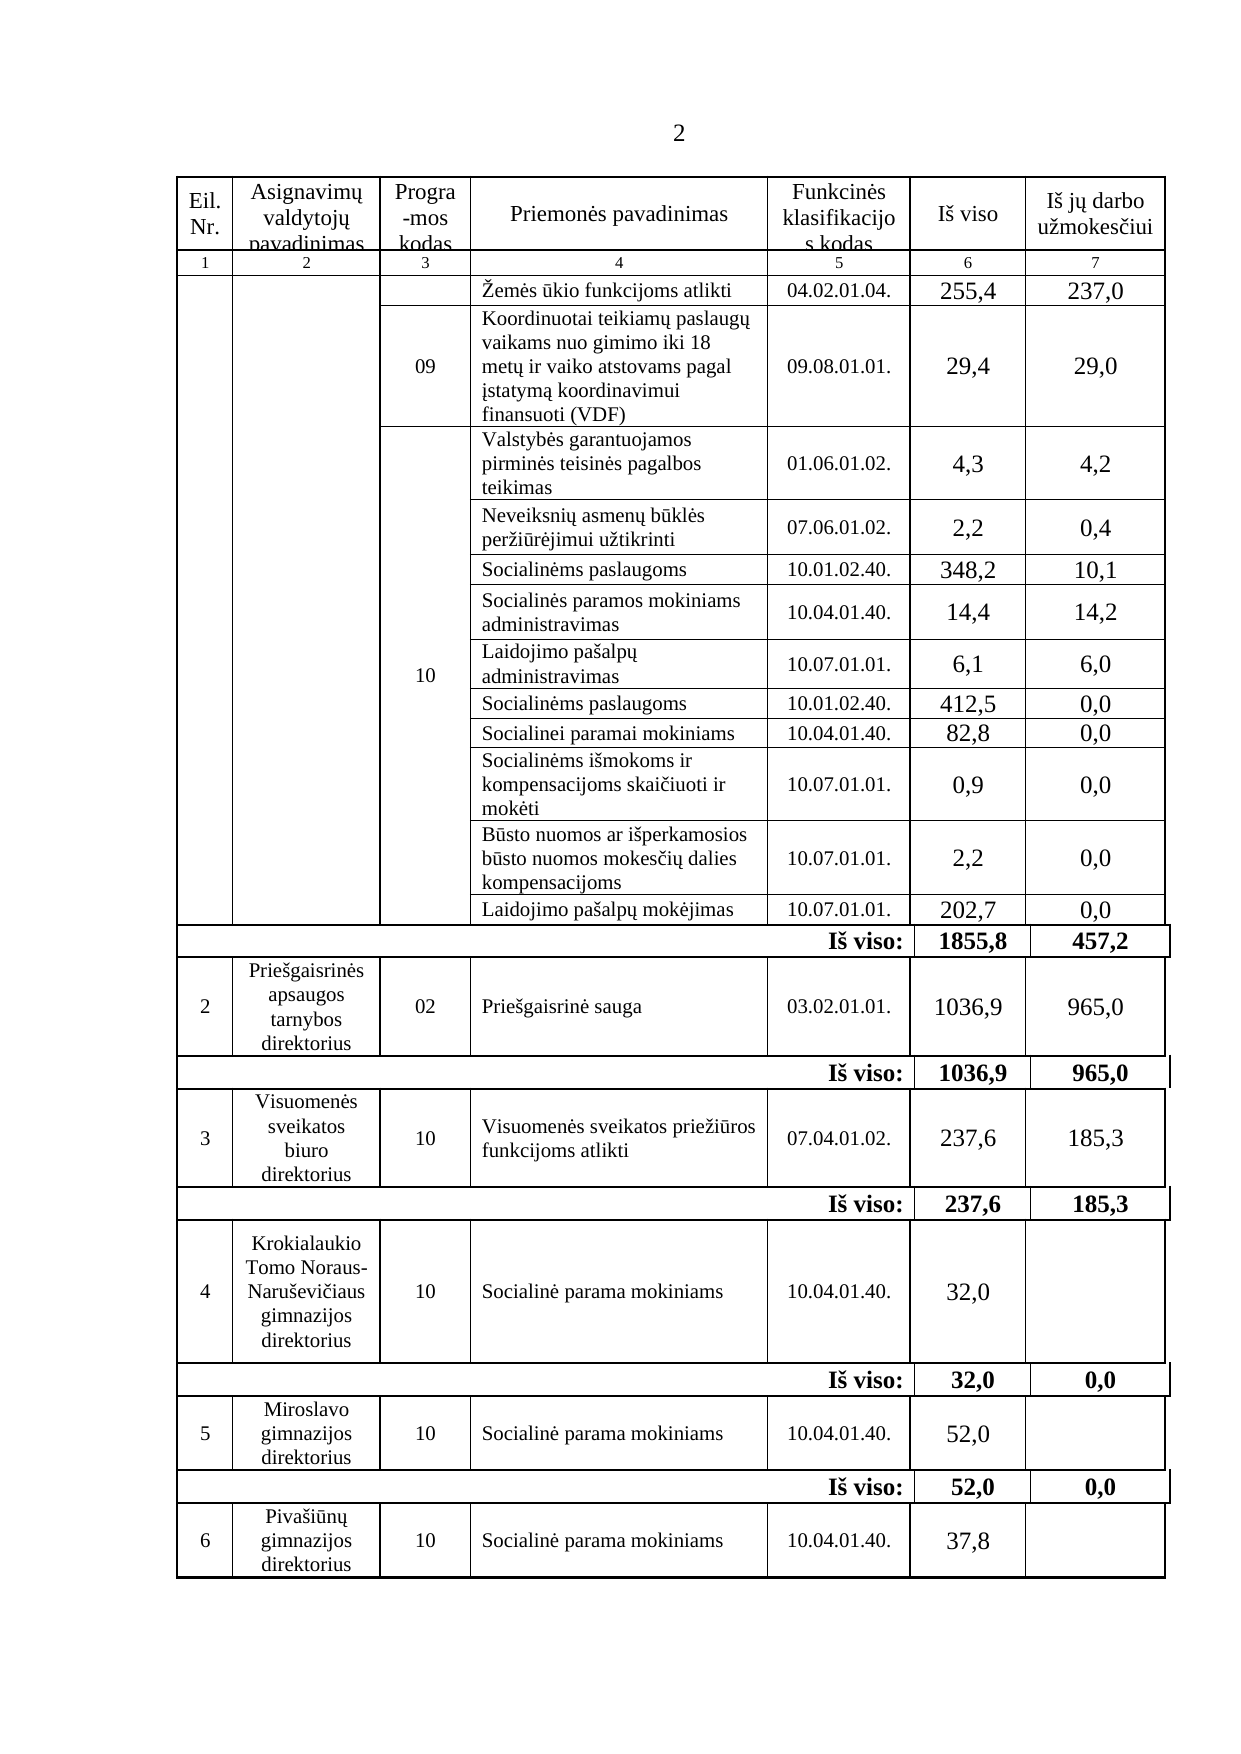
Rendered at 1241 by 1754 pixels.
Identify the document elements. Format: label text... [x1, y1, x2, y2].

table_cell [1171, 1362, 1199, 1395]
table_cell Iš viso: [178, 1188, 914, 1218]
table_cell 0,0 [1031, 1469, 1169, 1502]
table_cell Iš viso: [178, 1471, 914, 1502]
table_cell 3 [381, 251, 470, 275]
table_cell Krokialaukio Tomo Noraus-Naruševičiaus gimnazijos direktorius [233, 1221, 379, 1362]
table_cell Socialinė parama mokiniams [471, 1221, 767, 1362]
table_cell [1171, 1469, 1199, 1502]
table_cell 01.06.01.02. [768, 427, 909, 499]
table_cell Visuomenės sveikatos biuro direktorius [233, 1090, 379, 1186]
table_cell 6 [911, 251, 1025, 275]
table_cell 0,0 [1026, 689, 1164, 717]
table_cell 02 [381, 958, 470, 1054]
table_cell [1171, 1186, 1199, 1218]
table_cell 10.01.02.40. [768, 689, 909, 717]
table_cell [1194, 1395, 1199, 1469]
table_cell 0,4 [1026, 500, 1164, 554]
table_cell [1194, 426, 1199, 499]
table_cell 2,2 [911, 821, 1025, 894]
table_cell 237,0 [1026, 276, 1164, 305]
table_cell [233, 276, 379, 923]
table_cell 457,2 [1031, 926, 1169, 956]
table_cell [1194, 956, 1199, 1054]
table_cell [1171, 1055, 1199, 1087]
table_cell 6 [178, 1504, 232, 1576]
table_cell 2 [233, 251, 379, 275]
table_cell 10.07.01.01. [768, 821, 909, 894]
table_cell 10.04.01.40. [768, 719, 909, 747]
table_cell 09.08.01.01. [768, 306, 909, 426]
table_cell 4,2 [1026, 427, 1164, 499]
table_cell 348,2 [911, 555, 1025, 584]
table_cell [1166, 554, 1193, 584]
table_cell Valstybės garantuojamos pirminės teisinės pagalbos teikimas [471, 427, 767, 499]
table_header Funkcinės klasifikacijos kodas [768, 178, 909, 249]
table_cell Miroslavo gimnazijos direktorius [233, 1397, 379, 1469]
table_cell [1194, 275, 1199, 305]
table_cell Socialinė parama mokiniams [471, 1504, 767, 1576]
table_cell 3 [178, 1090, 232, 1186]
table_cell [381, 276, 470, 305]
table_cell 5 [178, 1397, 232, 1469]
table_cell 255,4 [911, 276, 1025, 305]
table_cell 0,0 [1026, 895, 1164, 923]
table_cell [1194, 639, 1199, 688]
table_cell Priešgaisrinės apsaugos tarnybos direktorius [233, 958, 379, 1054]
table_header Eil. Nr. [178, 178, 232, 249]
table_cell [1194, 688, 1199, 717]
table_cell 1036,9 [915, 1057, 1030, 1087]
table_cell [1194, 718, 1199, 747]
table_cell Socialinei paramai mokiniams [471, 719, 767, 747]
table_cell [1194, 554, 1199, 584]
table_cell [1194, 1502, 1199, 1576]
table_header [1194, 176, 1199, 220]
table_cell 237,6 [911, 1090, 1025, 1186]
table_cell [1194, 894, 1199, 923]
table_cell 185,3 [1026, 1090, 1164, 1186]
table_cell 10.04.01.40. [768, 585, 909, 638]
table_cell 5 [768, 251, 909, 275]
table_cell 14,2 [1026, 585, 1164, 638]
table_cell 07.06.01.02. [768, 500, 909, 554]
table_cell [1194, 747, 1199, 820]
table_cell 10 [381, 1090, 470, 1186]
table_cell 7 [1026, 251, 1164, 275]
table_cell 10 [381, 427, 470, 923]
table_header Iš viso [911, 178, 1025, 249]
table_cell 1 [178, 251, 232, 275]
table_cell 4,3 [911, 427, 1025, 499]
table_cell 09 [381, 306, 470, 426]
table_cell [1026, 1504, 1164, 1576]
table_header Asignavimų valdytojų pavadinimas [233, 178, 379, 249]
table_cell 52,0 [915, 1471, 1030, 1502]
table_cell [1194, 305, 1199, 426]
table_cell 4 [178, 1221, 232, 1362]
table_cell [1166, 820, 1193, 894]
table_cell 4 [471, 251, 767, 275]
table_cell 0,0 [1026, 821, 1164, 894]
table_cell [1166, 584, 1193, 638]
table_cell Socialinėms išmokoms ir kompensacijoms skaičiuoti ir mokėti [471, 748, 767, 820]
table_cell 0,9 [911, 748, 1025, 820]
table_cell 10 [381, 1397, 470, 1469]
table_cell 10.07.01.01. [768, 895, 909, 923]
table_cell [1166, 1219, 1193, 1362]
table_cell [1166, 688, 1193, 717]
table_cell 10 [381, 1504, 470, 1576]
table_cell 237,6 [915, 1188, 1030, 1218]
table_cell Laidojimo pašalpų administravimas [471, 640, 767, 688]
table_cell 1855,8 [915, 926, 1030, 956]
table_cell 1036,9 [911, 958, 1025, 1054]
table_header [1166, 176, 1170, 220]
table_cell 6,1 [911, 640, 1025, 688]
table_cell 10.04.01.40. [768, 1221, 909, 1362]
table_cell [1166, 894, 1193, 923]
table_cell [1166, 1395, 1193, 1469]
table_cell 03.02.01.01. [768, 958, 909, 1054]
table_cell [1166, 220, 1193, 249]
table_cell [1194, 499, 1199, 554]
table_cell [1194, 584, 1199, 638]
table_cell [178, 276, 232, 923]
table_cell [1026, 1221, 1164, 1362]
table_cell 965,0 [1031, 1055, 1169, 1087]
table_cell [1166, 249, 1193, 275]
table_cell 32,0 [915, 1364, 1030, 1395]
table_cell Būsto nuomos ar išperkamosios būsto nuomos mokesčių dalies kompensacijoms [471, 821, 767, 894]
table_cell 10.01.02.40. [768, 555, 909, 584]
table_cell Socialinė parama mokiniams [471, 1397, 767, 1469]
table_cell 37,8 [911, 1504, 1025, 1576]
table_cell 185,3 [1031, 1186, 1169, 1218]
table_header Priemonės pavadinimas [471, 178, 767, 249]
table_cell [1026, 1397, 1164, 1469]
table_cell 10,1 [1026, 555, 1164, 584]
table_cell Pivašiūnų gimnazijos direktorius [233, 1504, 379, 1576]
table_cell 965,0 [1026, 958, 1164, 1054]
table_cell Žemės ūkio funkcijoms atlikti [471, 276, 767, 305]
table_cell 10.07.01.01. [768, 640, 909, 688]
table_cell Socialinėms paslaugoms [471, 689, 767, 717]
table_cell 82,8 [911, 719, 1025, 747]
table_cell Visuomenės sveikatos priežiūros funkcijoms atlikti [471, 1090, 767, 1186]
table_header Progra-mos kodas [381, 178, 470, 249]
table_cell 14,4 [911, 585, 1025, 638]
table_cell [1194, 1088, 1199, 1186]
table_cell [1166, 747, 1193, 820]
table_cell 10.07.01.01. [768, 748, 909, 820]
table_cell [1194, 820, 1199, 894]
table_cell Socialinės paramos mokiniams administravimas [471, 585, 767, 638]
table_cell 2,2 [911, 500, 1025, 554]
table_cell 10.04.01.40. [768, 1397, 909, 1469]
table_header [1170, 176, 1193, 220]
table_cell 2 [178, 958, 232, 1054]
table_cell 6,0 [1026, 640, 1164, 688]
table_cell Koordinuotai teikiamų paslaugų vaikams nuo gimimo iki 18 metų ir vaiko atstovams pagal įstatymą koordinavimui finansuoti (VDF) [471, 306, 767, 426]
table_cell [1194, 249, 1199, 275]
table_cell 07.04.01.02. [768, 1090, 909, 1186]
table_cell 202,7 [911, 895, 1025, 923]
table_cell 0,0 [1031, 1362, 1169, 1395]
table_cell [1194, 1219, 1199, 1362]
table_cell [1166, 426, 1193, 499]
table_cell Priešgaisrinė sauga [471, 958, 767, 1054]
table_cell [1171, 924, 1199, 956]
table_cell 04.02.01.04. [768, 276, 909, 305]
table_cell [1166, 1088, 1193, 1186]
table_cell 29,4 [911, 306, 1025, 426]
table_cell 0,0 [1026, 719, 1164, 747]
table_cell [1166, 956, 1193, 1054]
table_cell [1166, 639, 1193, 688]
table_cell 52,0 [911, 1397, 1025, 1469]
table_cell Laidojimo pašalpų mokėjimas [471, 895, 767, 923]
table_cell [1166, 499, 1193, 554]
table_cell [1194, 220, 1199, 249]
table_header Iš jų darbo užmokesčiui [1026, 178, 1164, 249]
table_cell 32,0 [911, 1221, 1025, 1362]
table_cell 29,0 [1026, 306, 1164, 426]
table_cell [1166, 718, 1193, 747]
table_cell Iš viso: [178, 1364, 914, 1395]
table_cell [1166, 1502, 1193, 1576]
table_cell Socialinėms paslaugoms [471, 555, 767, 584]
table_cell 0,0 [1026, 748, 1164, 820]
table_cell 10 [381, 1221, 470, 1362]
table_cell [1166, 275, 1193, 305]
table_cell Iš viso: [178, 926, 914, 956]
table_cell Neveiksnių asmenų būklės peržiūrėjimui užtikrinti [471, 500, 767, 554]
table_cell 10.04.01.40. [768, 1504, 909, 1576]
table_cell Iš viso: [178, 1057, 914, 1087]
table_cell 412,5 [911, 689, 1025, 717]
table_cell [1166, 305, 1193, 426]
